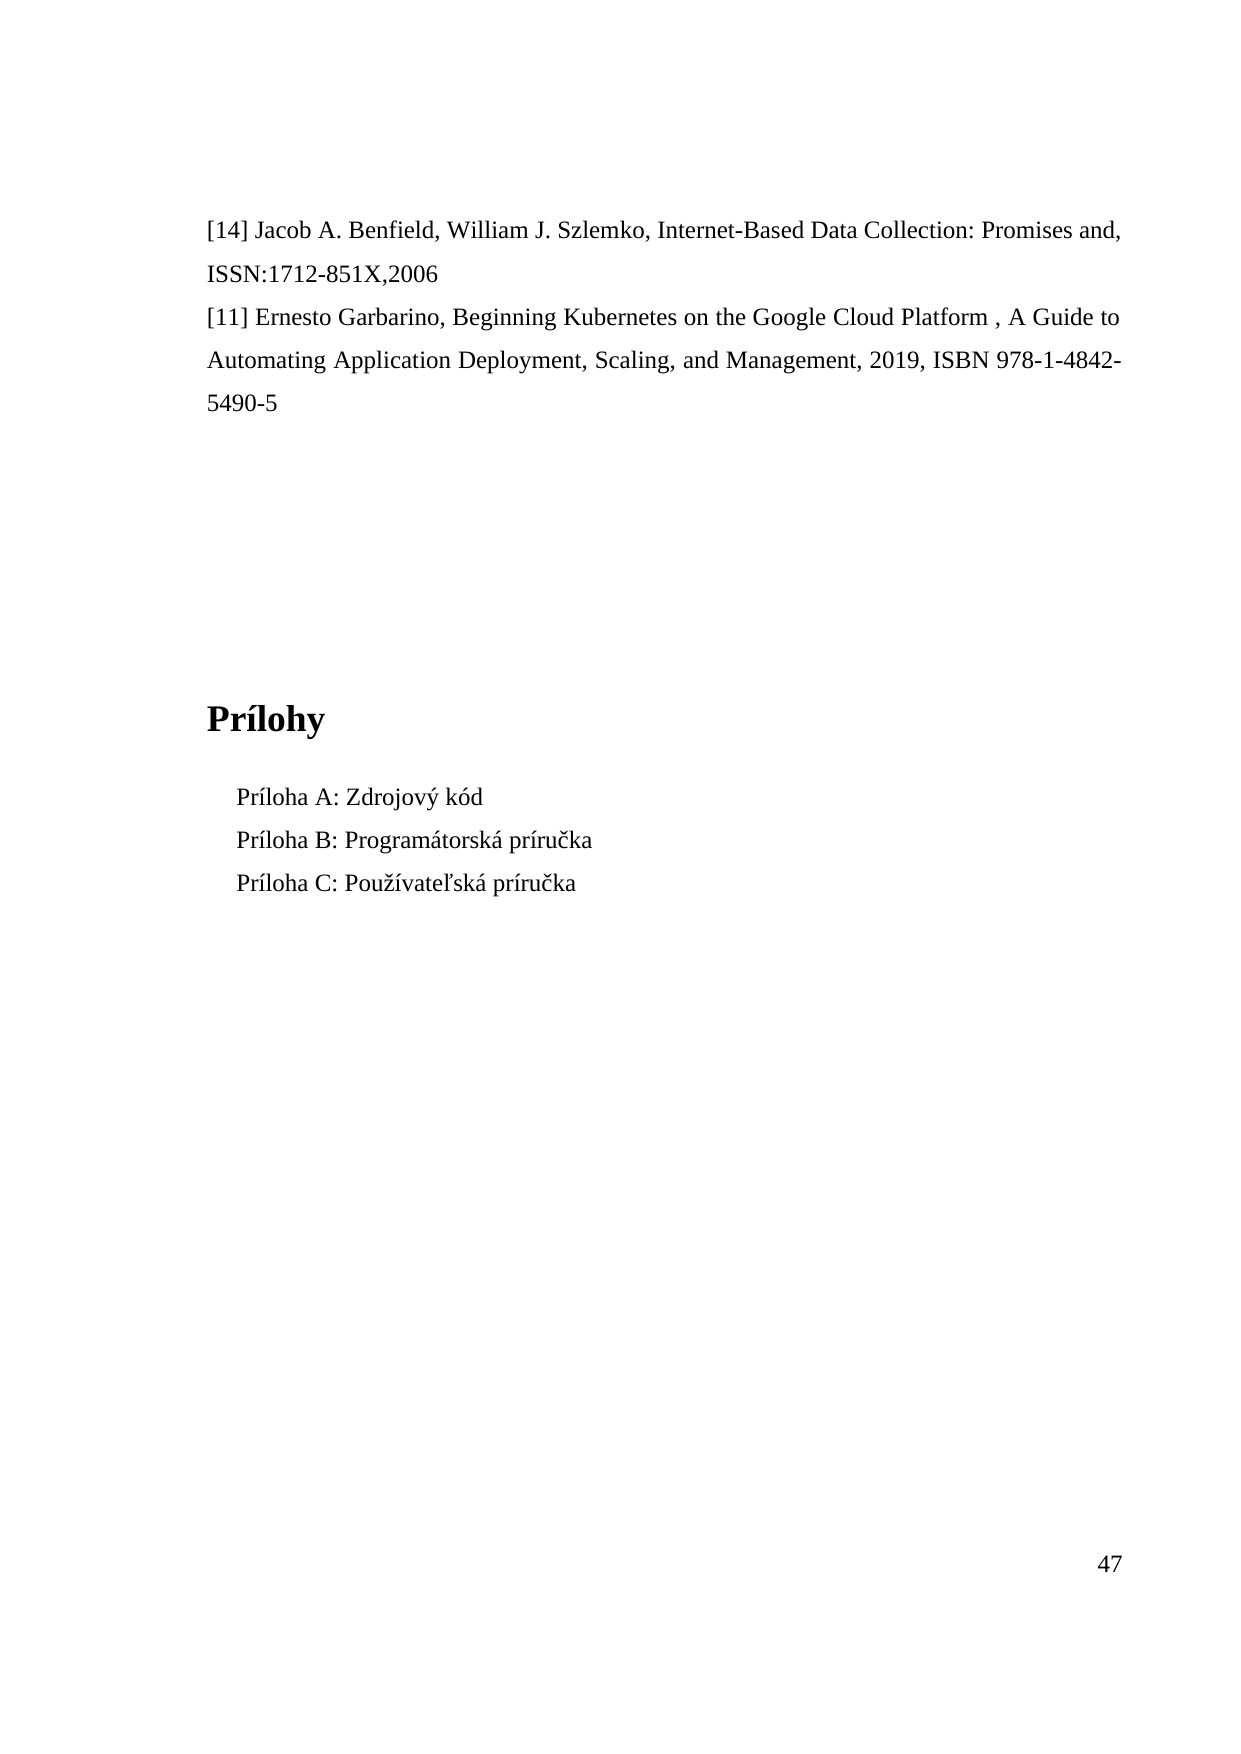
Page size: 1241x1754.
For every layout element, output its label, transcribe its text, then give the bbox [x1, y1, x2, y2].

text [14] Jacob A. Benfield, William J. Szlemko, Internet-Based Data Collection: Promises and, ISSN:1712-851X,2006 [207, 216, 1122, 287]
subtitle Prílohy [207, 697, 1122, 740]
text Príloha C: Používateľská príručka [207, 868, 1122, 897]
text [11] Ernesto Garbarino, Beginning Kubernetes on the Google Cloud Platform , A Guide to Automating Application Deployment, Scaling, and Management, 2019, ISBN 978-1-4842-5490-5 [207, 302, 1122, 417]
text Príloha B: Programátorská príručka [207, 825, 1122, 854]
text Príloha A: Zdrojový kód [207, 782, 1122, 811]
